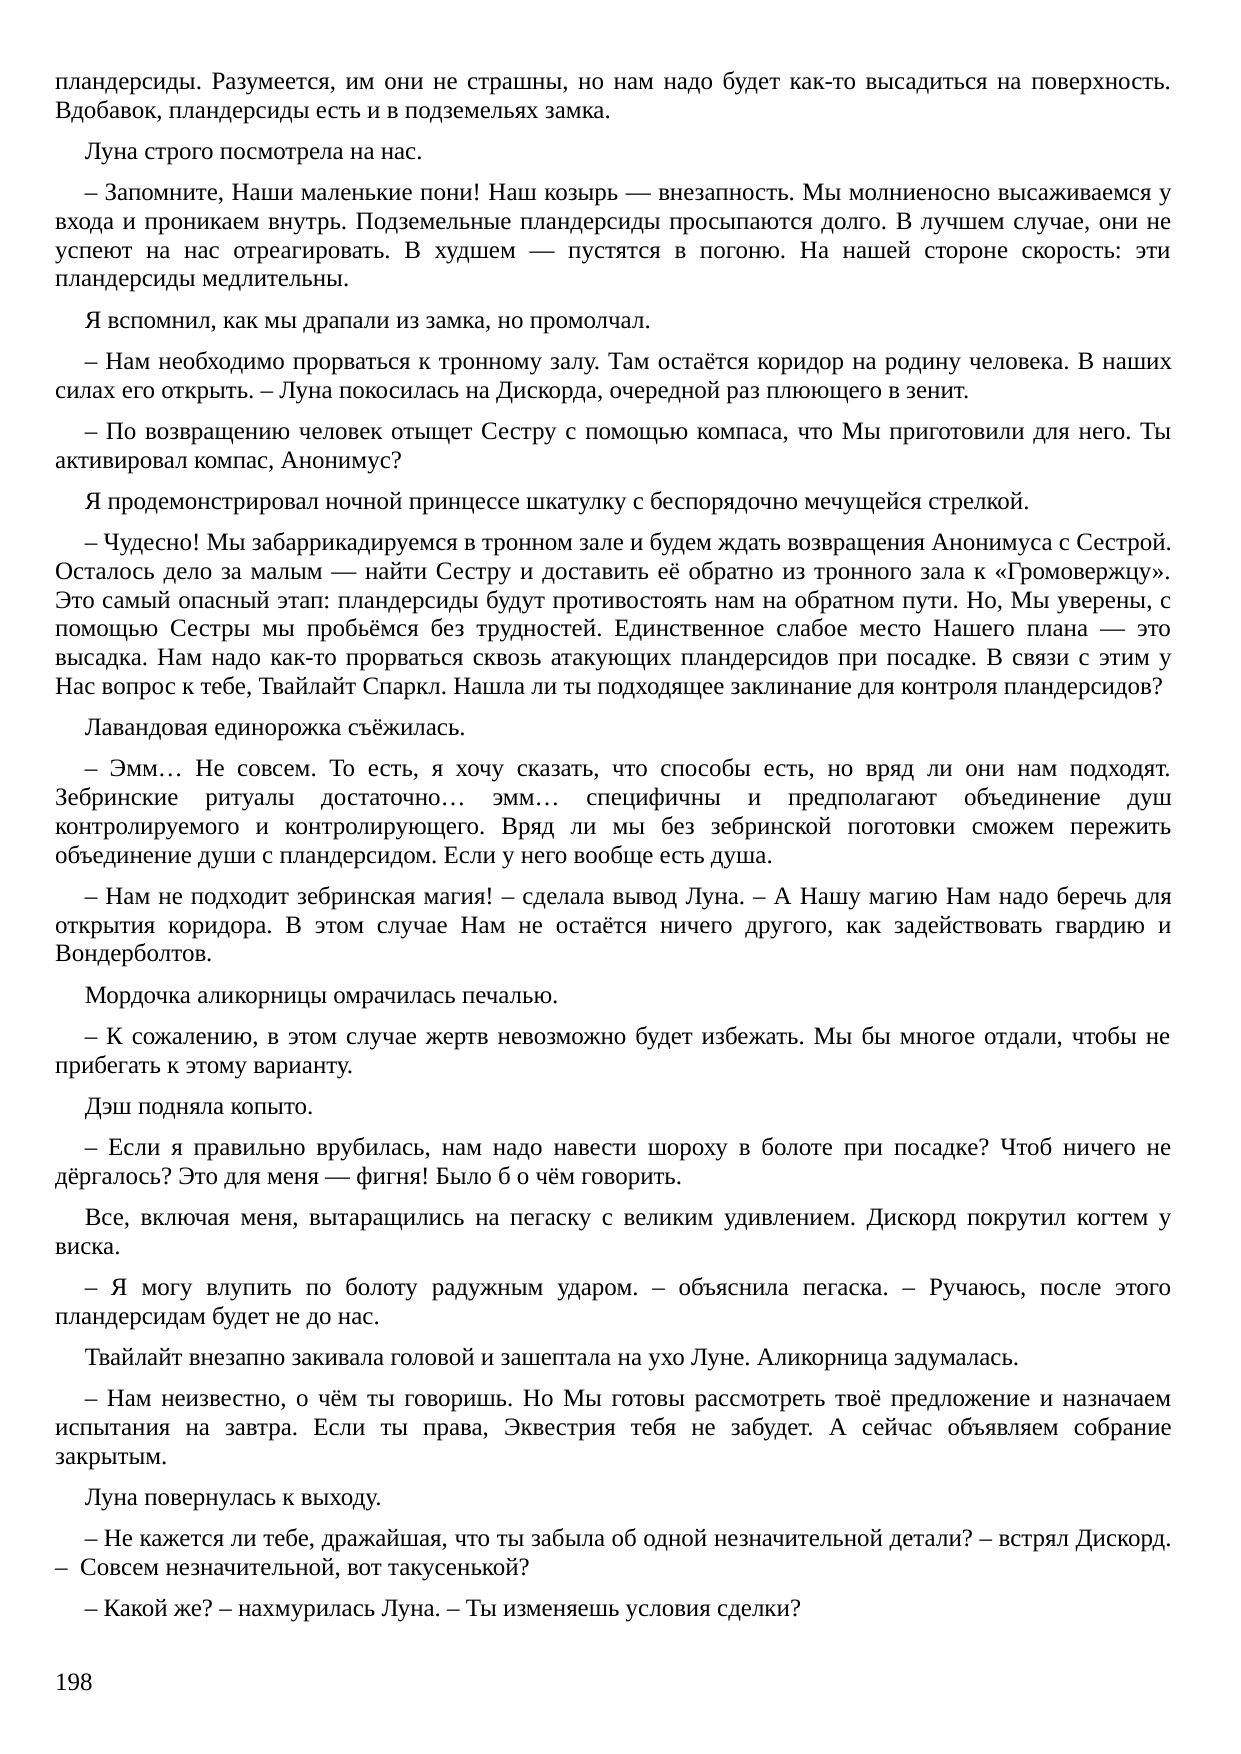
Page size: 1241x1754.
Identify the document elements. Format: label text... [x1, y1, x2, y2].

text Я вспомнил, как мы драпали из замка, но промолчал. [55, 305, 1173, 333]
text – Эмм… Не совсем. То есть, я хочу сказать, что способы есть, но вряд ли они нам подходят. Зебринские ритуалы достаточно… эмм… специфичны и предполагают объединение душ контролируемого и контролирующего. Вряд ли мы без зебринской поготовки сможем пережить объединение души с пландерсидом. Если у него вообще есть душа. [55, 753, 1173, 868]
text Мордочка аликорницы омрачилась печалью. [55, 980, 1173, 1008]
text – Нам не подходит зебринская магия! – сделала вывод Луна. – А Нашу магию Нам надо беречь для открытия коридора. В этом случае Нам не остаётся ничего другого, как задействовать гвардию и Вондерболтов. [55, 881, 1173, 967]
text Все, включая меня, вытаращились на пегаску с великим удивлением. Дискорд покрутил когтем у виска. [55, 1202, 1173, 1260]
text – Нам необходимо прорваться к тронному залу. Там остаётся коридор на родину человека. В наших силах его открыть. – Луна покосилась на Дискорда, очередной раз плюющего в зенит. [55, 346, 1173, 403]
text Дэш подняла копыто. [55, 1091, 1173, 1120]
text – К сожалению, в этом случае жертв невозможно будет избежать. Мы бы многое отдали, чтобы не прибегать к этому варианту. [55, 1021, 1173, 1078]
text пландерсиды. Разумеется, им они не страшны, но нам надо будет как-то высадиться на поверхность. Вдобавок, пландерсиды есть и в подземельях замка. [55, 66, 1173, 123]
text – Чудесно! Мы забаррикадируемся в тронном зале и будем ждать возвращения Анонимуса с Сестрой. Осталось дело за малым — найти Сестру и доставить её обратно из тронного зала к «Громовержцу». Это самый опасный этап: пландерсиды будут противостоять нам на обратном пути. Но, Мы уверены, с помощью Сестры мы пробьёмся без трудностей. Единственное слабое место Нашего плана — это высадка. Нам надо как-то прорваться сквозь атакующих пландерсидов при посадке. В связи с этим у Нас вопрос к тебе, Твайлайт Спаркл. Нашла ли ты подходящее заклинание для контроля пландерсидов? [55, 527, 1173, 700]
text Луна строго посмотрела на нас. [55, 136, 1173, 165]
text – Я могу влупить по болоту радужным ударом. – объяснила пегаска. – Ручаюсь, после этого пландерсидам будет не до нас. [55, 1272, 1173, 1330]
text Лавандовая единорожка съёжилась. [55, 712, 1173, 741]
text Луна повернулась к выходу. [55, 1482, 1173, 1511]
text – Не кажется ли тебе, дражайшая, что ты забыла об одной незначительной детали? – встрял Дискорд. – Совсем незначительной, вот такусенькой? [55, 1523, 1173, 1581]
text Твайлайт внезапно закивала головой и зашептала на ухо Луне. Аликорница задумалась. [55, 1342, 1173, 1371]
text – Если я правильно врубилась, нам надо навести шороху в болоте при посадке? Чтоб ничего не дёргалось? Это для меня — фигня! Было б о чём говорить. [55, 1132, 1173, 1190]
text Я продемонстрировал ночной принцессе шкатулку с беспорядочно мечущейся стрелкой. [55, 486, 1173, 515]
text – Какой же? – нахмурилась Луна. – Ты изменяешь условия сделки? [55, 1593, 1173, 1622]
text – Нам неизвестно, о чём ты говоришь. Но Мы готовы рассмотреть твоё предложение и назначаем испытания на завтра. Если ты права, Эквестрия тебя не забудет. А сейчас объявляем собрание закрытым. [55, 1383, 1173, 1470]
text – Запомните, Наши маленькие пони! Наш козырь — внезапность. Мы молниеносно высаживаемся у входа и проникаем внутрь. Подземельные пландерсиды просыпаются долго. В лучшем случае, они не успеют на нас отреагировать. В худшем — пустятся в погоню. На нашей стороне скорость: эти пландерсиды медлительны. [55, 177, 1173, 292]
text – По возвращению человек отыщет Сестру с помощью компаса, что Мы приготовили для него. Ты активировал компас, Анонимус? [55, 416, 1173, 473]
